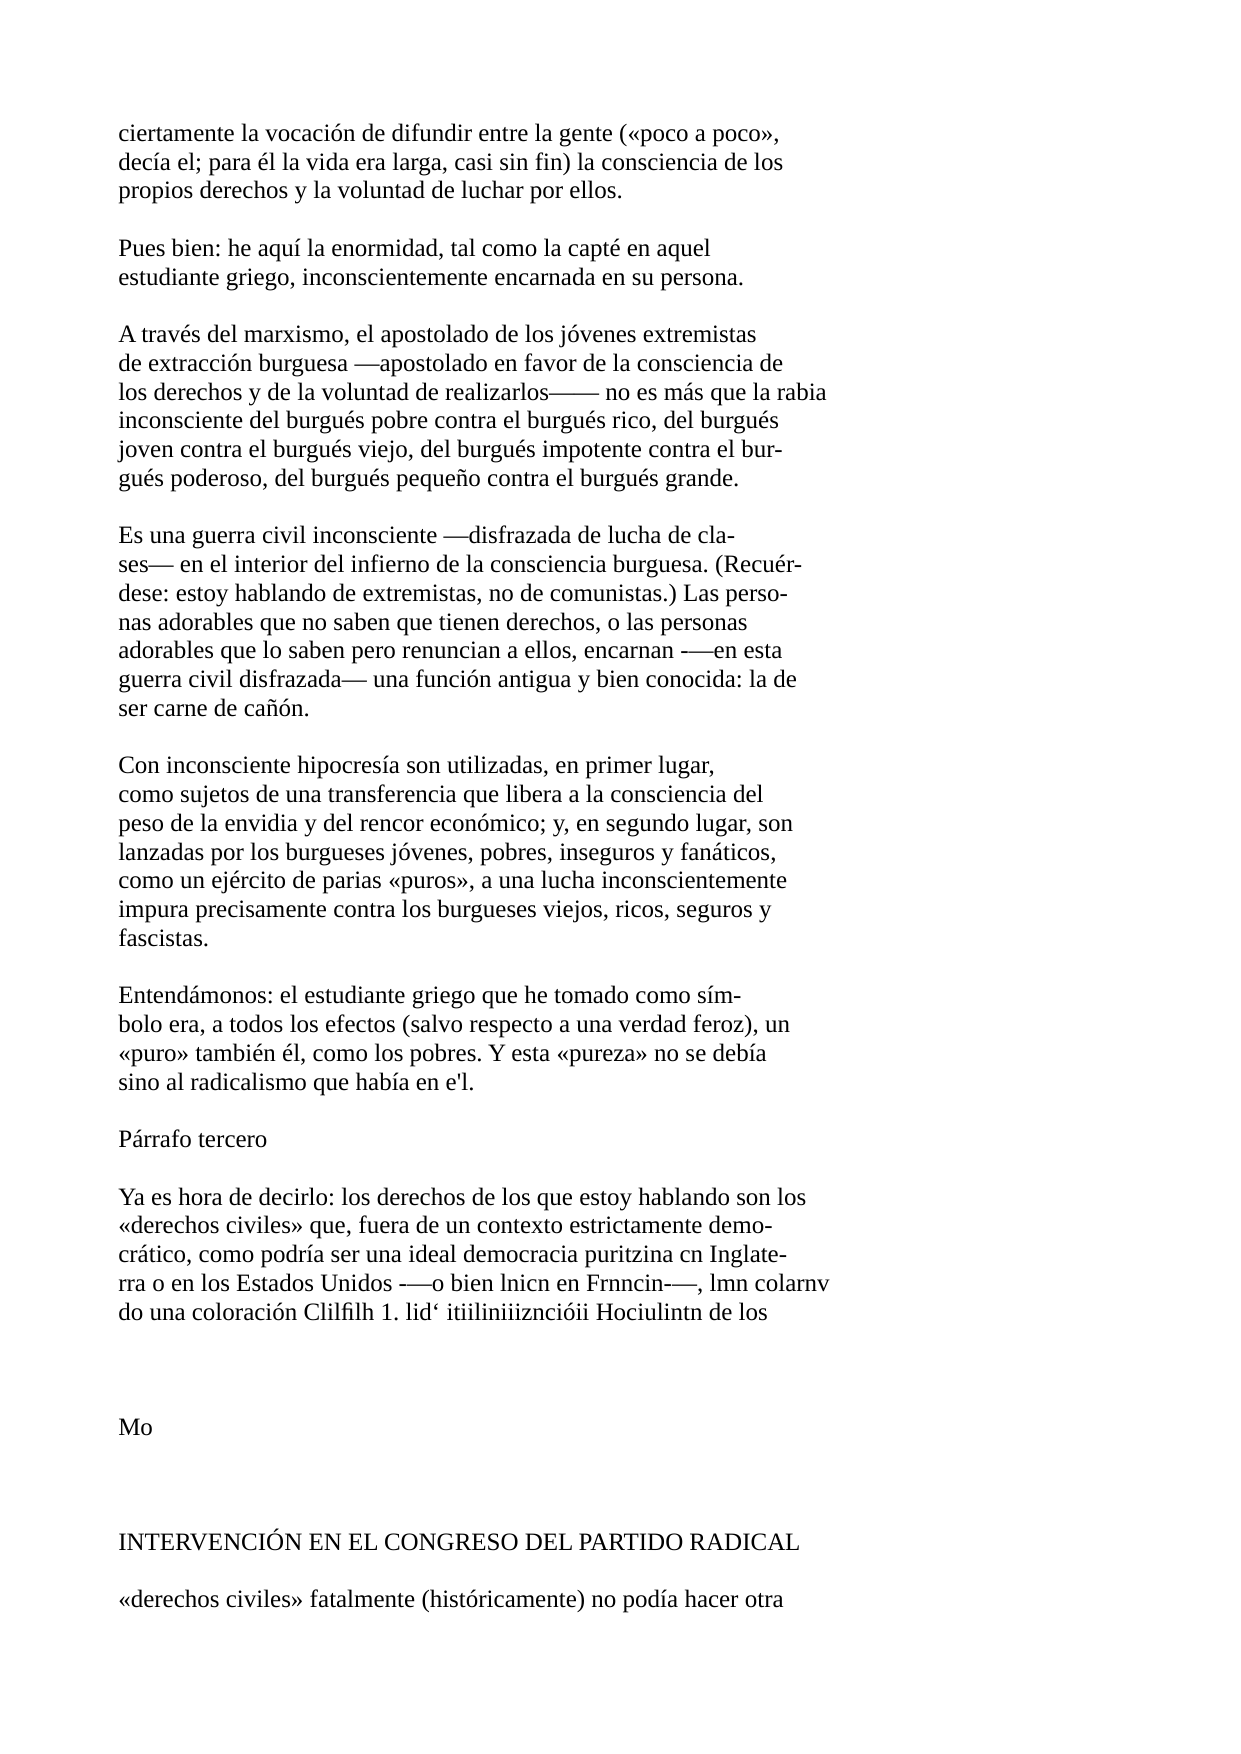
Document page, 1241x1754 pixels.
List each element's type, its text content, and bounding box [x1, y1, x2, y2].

text Entendámonos: el estudiante griego que he tomado como sím- [118, 981, 1122, 1009]
text Párrafo tercero [118, 1124, 1122, 1153]
text guerra civil disfrazada— una función antigua y bien conocida: la de [118, 664, 1122, 693]
text inconsciente del burgués pobre contra el burgués rico, del burgués [118, 406, 1122, 434]
text Con inconsciente hipocresía son utilizadas, en primer lugar, [118, 751, 1122, 779]
text joven contra el burgués viejo, del burgués impotente contra el bur- [118, 434, 1122, 463]
text los derechos y de la voluntad de realizarlos—— no es más que la rabia [118, 377, 1122, 406]
text adorables que lo saben pero renuncian a ellos, encarnan -—en esta [118, 636, 1122, 664]
text fascistas. [118, 923, 1122, 952]
text lanzadas por los burgueses jóvenes, pobres, inseguros y fanáticos, [118, 837, 1122, 866]
text propios derechos y la voluntad de luchar por ellos. [118, 176, 1122, 204]
text nas adorables que no saben que tienen derechos, o las personas [118, 607, 1122, 636]
text A través del marxismo, el apostolado de los jóvenes extremistas [118, 319, 1122, 348]
text ses— en el interior del infierno de la consciencia burguesa. (Recuér- [118, 549, 1122, 578]
text «puro» también él, como los pobres. Y esta «pureza» no se debía [118, 1038, 1122, 1067]
text do una coloración Clilﬁlh 1. lid‘ itiiliniiizncióii Hociulintn de los [118, 1297, 1122, 1326]
text de extracción burguesa —apostolado en favor de la consciencia de [118, 348, 1122, 377]
text como sujetos de una transferencia que libera a la consciencia del [118, 779, 1122, 808]
text ser carne de cañón. [118, 693, 1122, 722]
text Es una guerra civil inconsciente —disfrazada de lucha de cla- [118, 521, 1122, 549]
text peso de la envidia y del rencor económico; y, en segundo lugar, son [118, 808, 1122, 837]
text rra o en los Estados Unidos -—o bien lnicn en Frnncin-—, lmn colarnv [118, 1268, 1122, 1297]
text estudiante griego, inconscientemente encarnada en su persona. [118, 262, 1122, 291]
text sino al radicalismo que había en e'l. [118, 1067, 1122, 1096]
text bolo era, a todos los efectos (salvo respecto a una verdad feroz), un [118, 1009, 1122, 1038]
text Mo [118, 1412, 1122, 1441]
text «derechos civiles» fatalmente (históricamente) no podía hacer otra [118, 1584, 1122, 1613]
text INTERVENCIÓN EN EL CONGRESO DEL PARTIDO RADICAL [118, 1527, 1122, 1556]
text dese: estoy hablando de extremistas, no de comunistas.) Las perso- [118, 578, 1122, 607]
text Pues bien: he aquí la enormidad, tal como la capté en aquel [118, 233, 1122, 262]
text gués poderoso, del burgués pequeño contra el burgués grande. [118, 463, 1122, 492]
text Ya es hora de decirlo: los derechos de los que estoy hablando son los [118, 1182, 1122, 1211]
text ciertamente la vocación de difundir entre la gente («poco a poco», [118, 118, 1122, 147]
text crático, como podría ser una ideal democracia puritzina cn Inglate- [118, 1239, 1122, 1268]
text «derechos civiles» que, fuera de un contexto estrictamente demo- [118, 1211, 1122, 1239]
text como un ejército de parias «puros», a una lucha inconscientemente [118, 866, 1122, 894]
text impura precisamente contra los burgueses viejos, ricos, seguros y [118, 894, 1122, 923]
text decía el; para él la vida era larga, casi sin fin) la consciencia de los [118, 147, 1122, 176]
